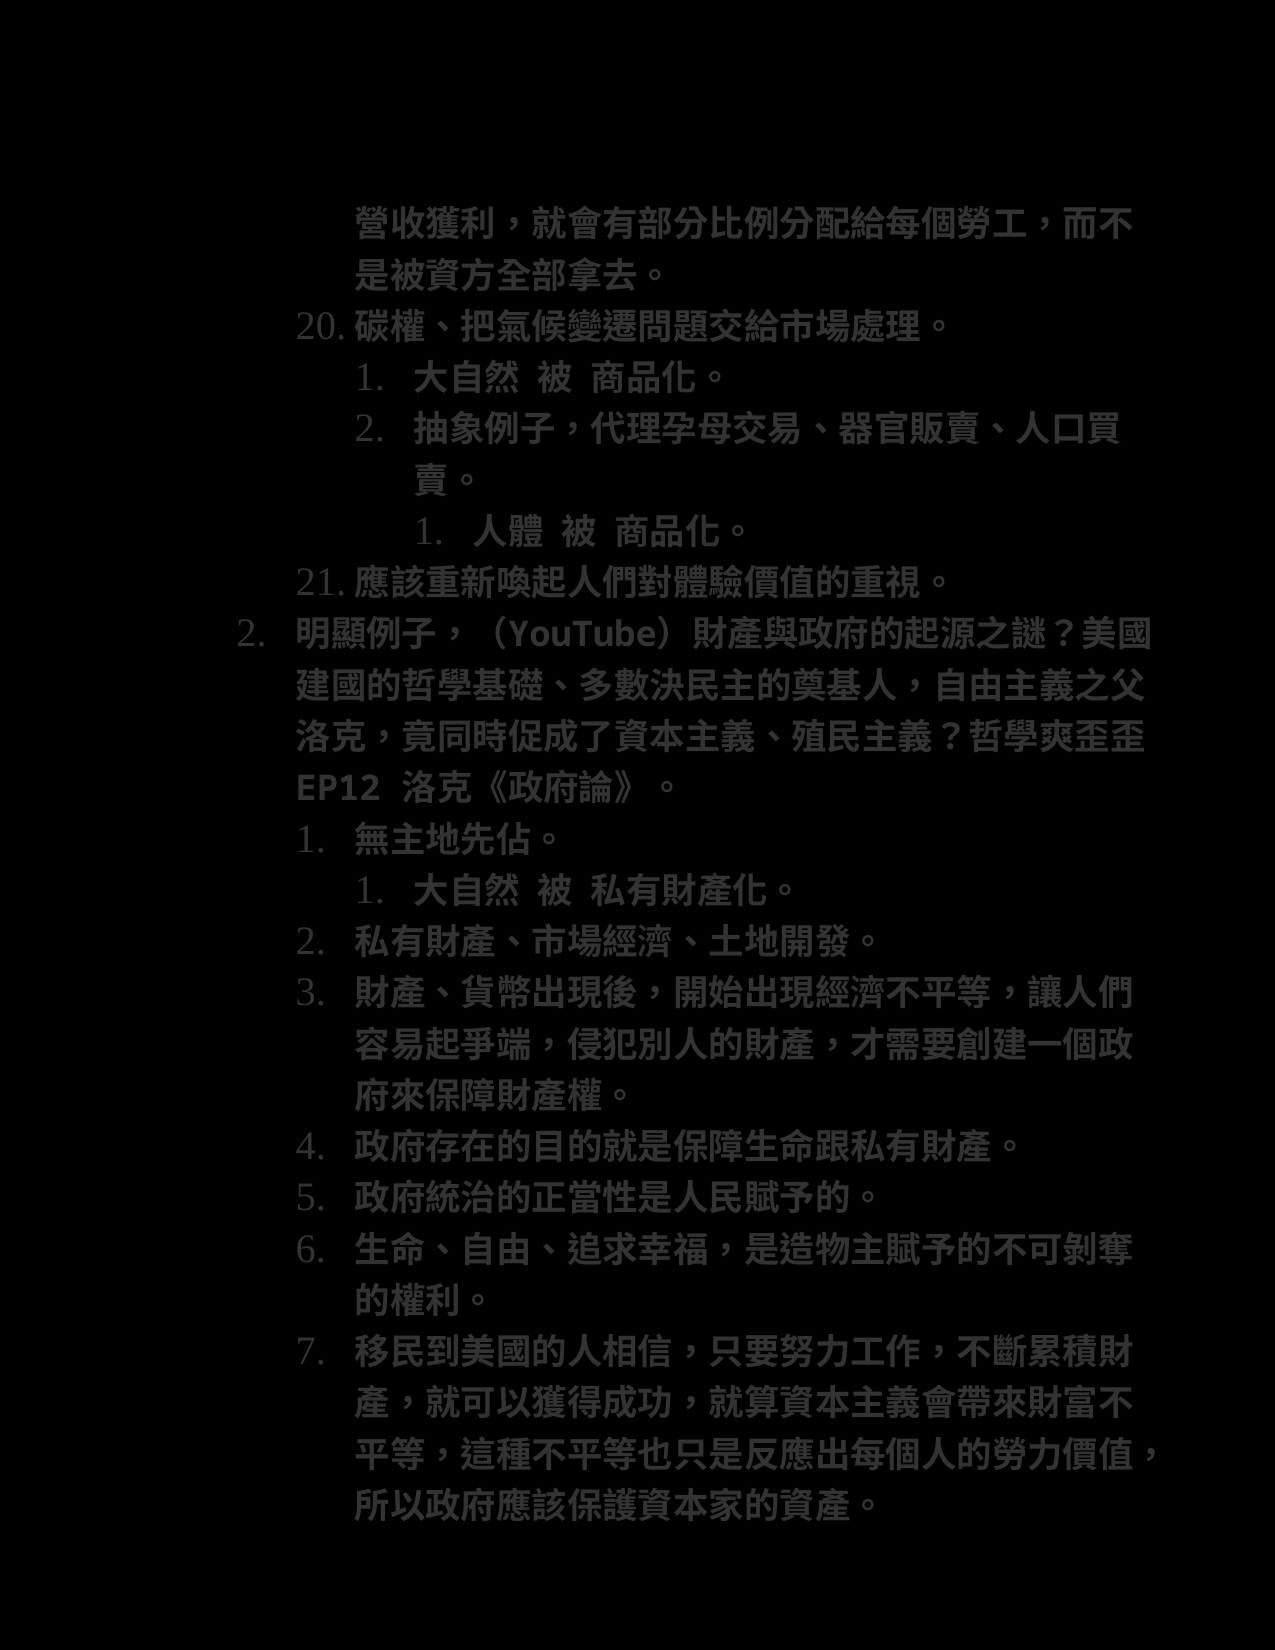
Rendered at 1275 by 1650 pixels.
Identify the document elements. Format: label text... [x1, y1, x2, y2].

list 政府存在的目的就是保障生命跟私有財產。 [295, 1118, 1157, 1170]
list 大自然 被 商品化。 [354, 349, 1157, 401]
list 生命、自由、追求幸福，是造物主賦予的不可剝奪的權利。 [295, 1221, 1157, 1323]
list 政府統治的正當性是人民賦予的。 [295, 1170, 1157, 1221]
list 營收獲利，就會有部分比例分配給每個勞工，而不是被資方全部拿去。 [295, 196, 1157, 298]
list 無主地先佔。 [295, 811, 1157, 862]
list 碳權、把氣候變遷問題交給市場處理。 [295, 298, 1157, 349]
list 明顯例子，（YouTube）財產與政府的起源之謎？美國建國的哲學基礎、多數決民主的奠基人，自由主義之父洛克，竟同時促成了資本主義、殖民主義？哲學爽歪歪EP12 洛克《政府論》。 [236, 606, 1157, 811]
list 抽象例子，代理孕母交易、器官販賣、人口買賣。 [354, 401, 1157, 503]
list 私有財產、市場經濟、土地開發。 [295, 913, 1157, 965]
list 大自然 被 私有財產化。 [354, 862, 1157, 913]
list 應該重新喚起人們對體驗價值的重視。 [295, 554, 1157, 606]
list 移民到美國的人相信，只要努力工作，不斷累積財產，就可以獲得成功，就算資本主義會帶來財富不平等，這種不平等也只是反應出每個人的勞力價值，所以政府應該保護資本家的資產。 [295, 1323, 1157, 1528]
list 人體 被 商品化。 [413, 503, 1157, 554]
list 財產、貨幣出現後，開始出現經濟不平等，讓人們容易起爭端，侵犯別人的財產，才需要創建一個政府來保障財產權。 [295, 965, 1157, 1118]
